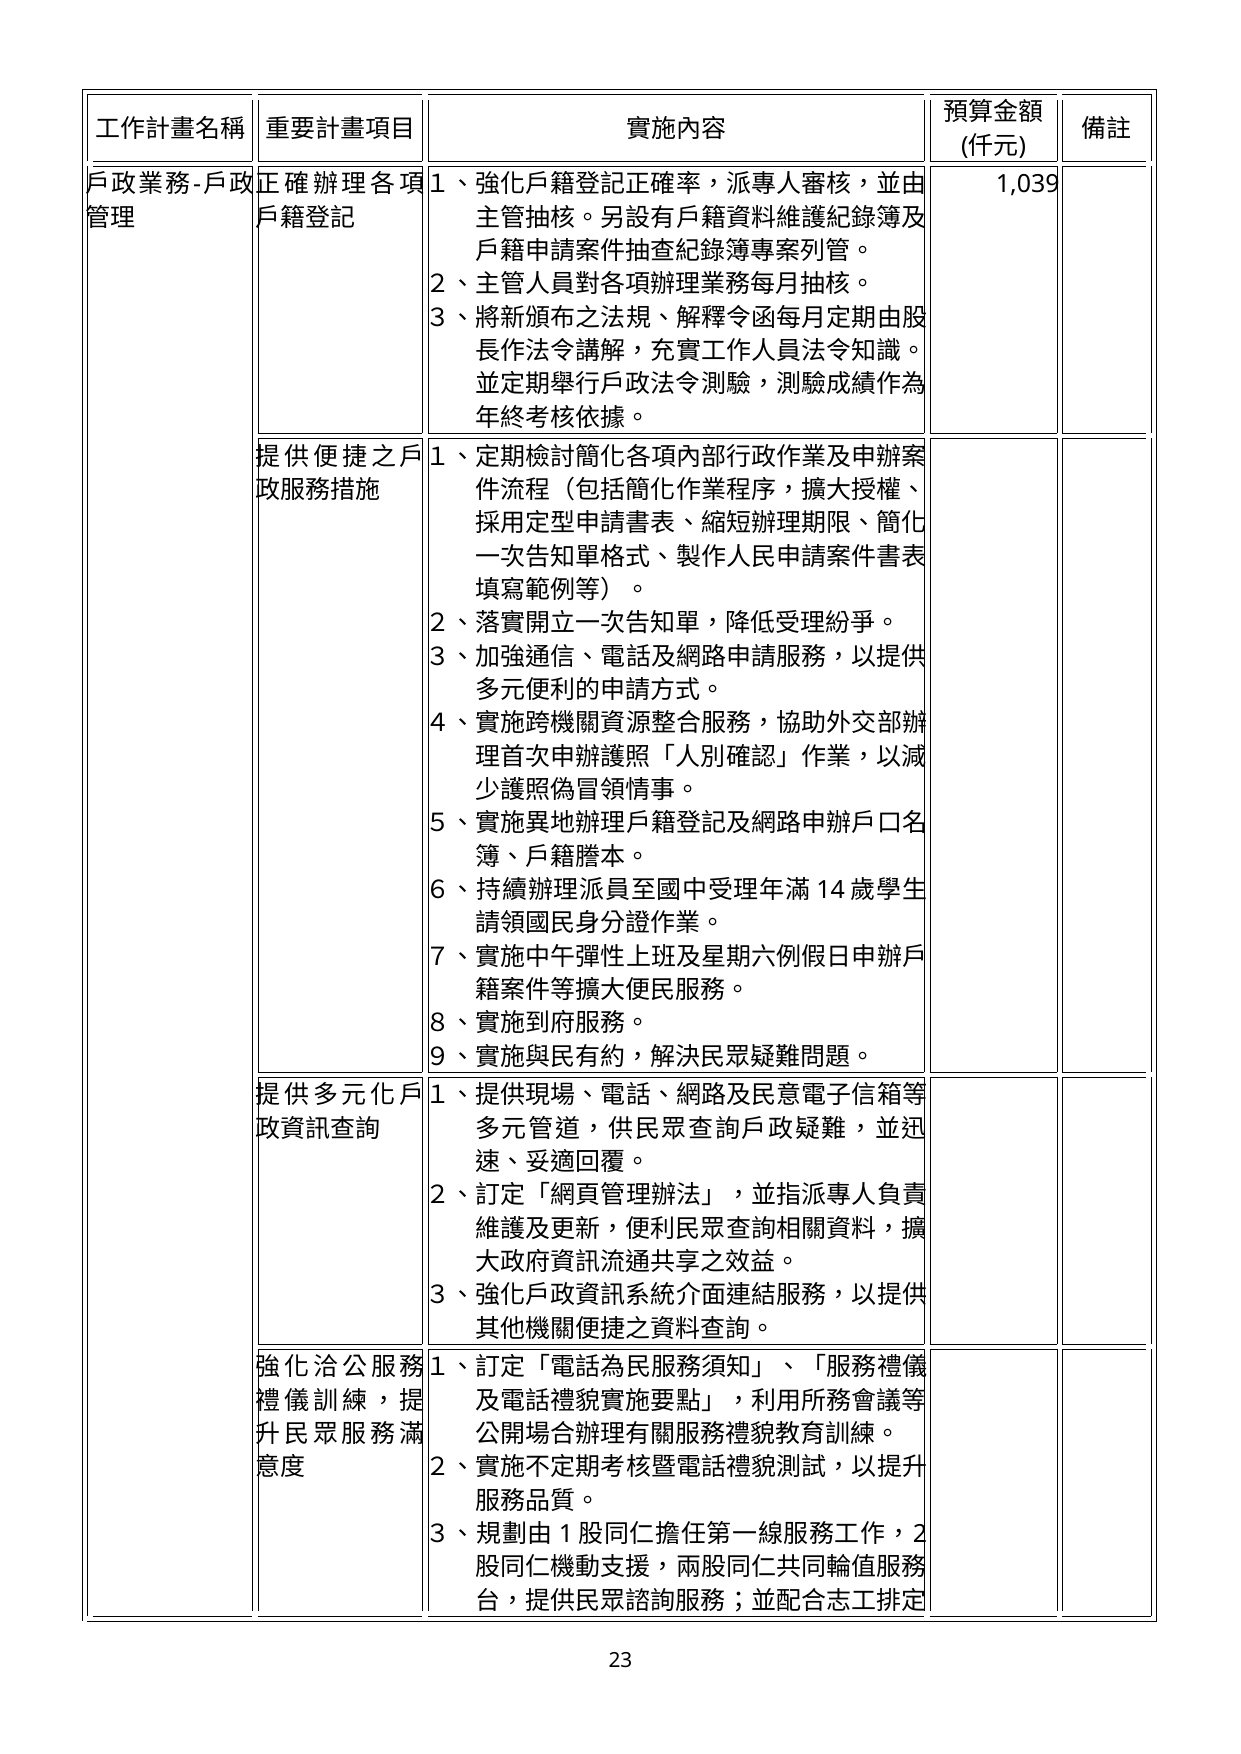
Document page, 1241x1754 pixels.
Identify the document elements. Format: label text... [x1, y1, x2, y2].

table_cell [1060, 1072, 1154, 1344]
table_header 備註 [1060, 90, 1154, 161]
table_cell 提供便捷之戶政服務措施 [255, 433, 425, 1072]
table_header 工作計畫名稱 [85, 90, 255, 161]
table_cell [927, 1072, 1059, 1344]
table_cell [931, 439, 1057, 1072]
table_cell 提供多元化戶政資訊查詢 [255, 1072, 425, 1344]
table_cell [1060, 161, 1154, 433]
table_cell 正確辦理各項戶籍登記 [255, 161, 425, 433]
table_cell [931, 1078, 1057, 1344]
table_cell １、訂定「電話為民服務須知」、「服務禮儀及電話禮貌實施要點」，利用所務會議等公開場合辦理有關服務禮貌教育訓練。 ２、實施不定期考核暨電話禮貌測試，以提升服務品質。 ３、規劃由1股同仁擔任第一線服務工作，2股同仁機動支援，兩股同仁共同輪值服務台，提供民眾諮詢服務；並配合志工排定 [425, 1344, 927, 1616]
table_cell [927, 433, 1059, 1072]
table_cell １、強化戶籍登記正確率，派專人審核，並由主管抽核。另設有戶籍資料維護紀錄簿及戶籍申請案件抽查紀錄簿專案列管。 ２、主管人員對各項辦理業務每月抽核。 ３、將新頒布之法規、解釋令函每月定期由股長作法令講解，充實工作人員法令知識。並定期舉行戶政法令測驗，測驗成績作為年終考核依據。 [425, 161, 927, 433]
table_cell 1,039 [927, 161, 1059, 433]
table_header 實施內容 [425, 90, 927, 161]
table_cell １、提供現場、電話、網路及民意電子信箱等多元管道，供民眾查詢戶政疑難，並迅速、妥適回覆。 ２、訂定「網頁管理辦法」，並指派專人負責維護及更新，便利民眾查詢相關資料，擴大政府資訊流通共享之效益。 ３、強化戶政資訊系統介面連結服務，以提供其他機關便捷之資料查詢。 [425, 1072, 927, 1344]
table_cell [927, 1344, 1059, 1616]
table_cell 戶政業務-戶政管理 [85, 161, 255, 1616]
table_header 重要計畫項目 [255, 90, 425, 161]
table_cell 強化洽公服務禮儀訓練，提升民眾服務滿意度 [255, 1344, 425, 1616]
table_cell [1060, 1344, 1154, 1616]
table_cell １、定期檢討簡化各項內部行政作業及申辦案件流程（包括簡化作業程序，擴大授權、採用定型申請書表、縮短辦理期限、簡化一次告知單格式、製作人民申請案件書表填寫範例等）。 ２、落實開立一次告知單，降低受理紛爭。 ３、加強通信、電話及網路申請服務，以提供多元便利的申請方式。 ４、實施跨機關資源整合服務，協助外交部辦理首次申辦護照「人別確認」作業，以減少護照偽冒領情事。 ５、實施異地辦理戶籍登記及網路申辦戶口名簿、戶籍謄本。 ６、持續辦理派員至國中受理年滿14歲學生請領國民身分證作業。 ７、實施中午彈性上班及星期六例假日申辦戶籍案件等擴大便民服務。 ８、實施到府服務。 ９、實施與民有約，解決民眾疑難問題。 [425, 433, 927, 1072]
table_header 預算金額(仟元) [927, 90, 1059, 161]
table_cell [1060, 433, 1154, 1072]
